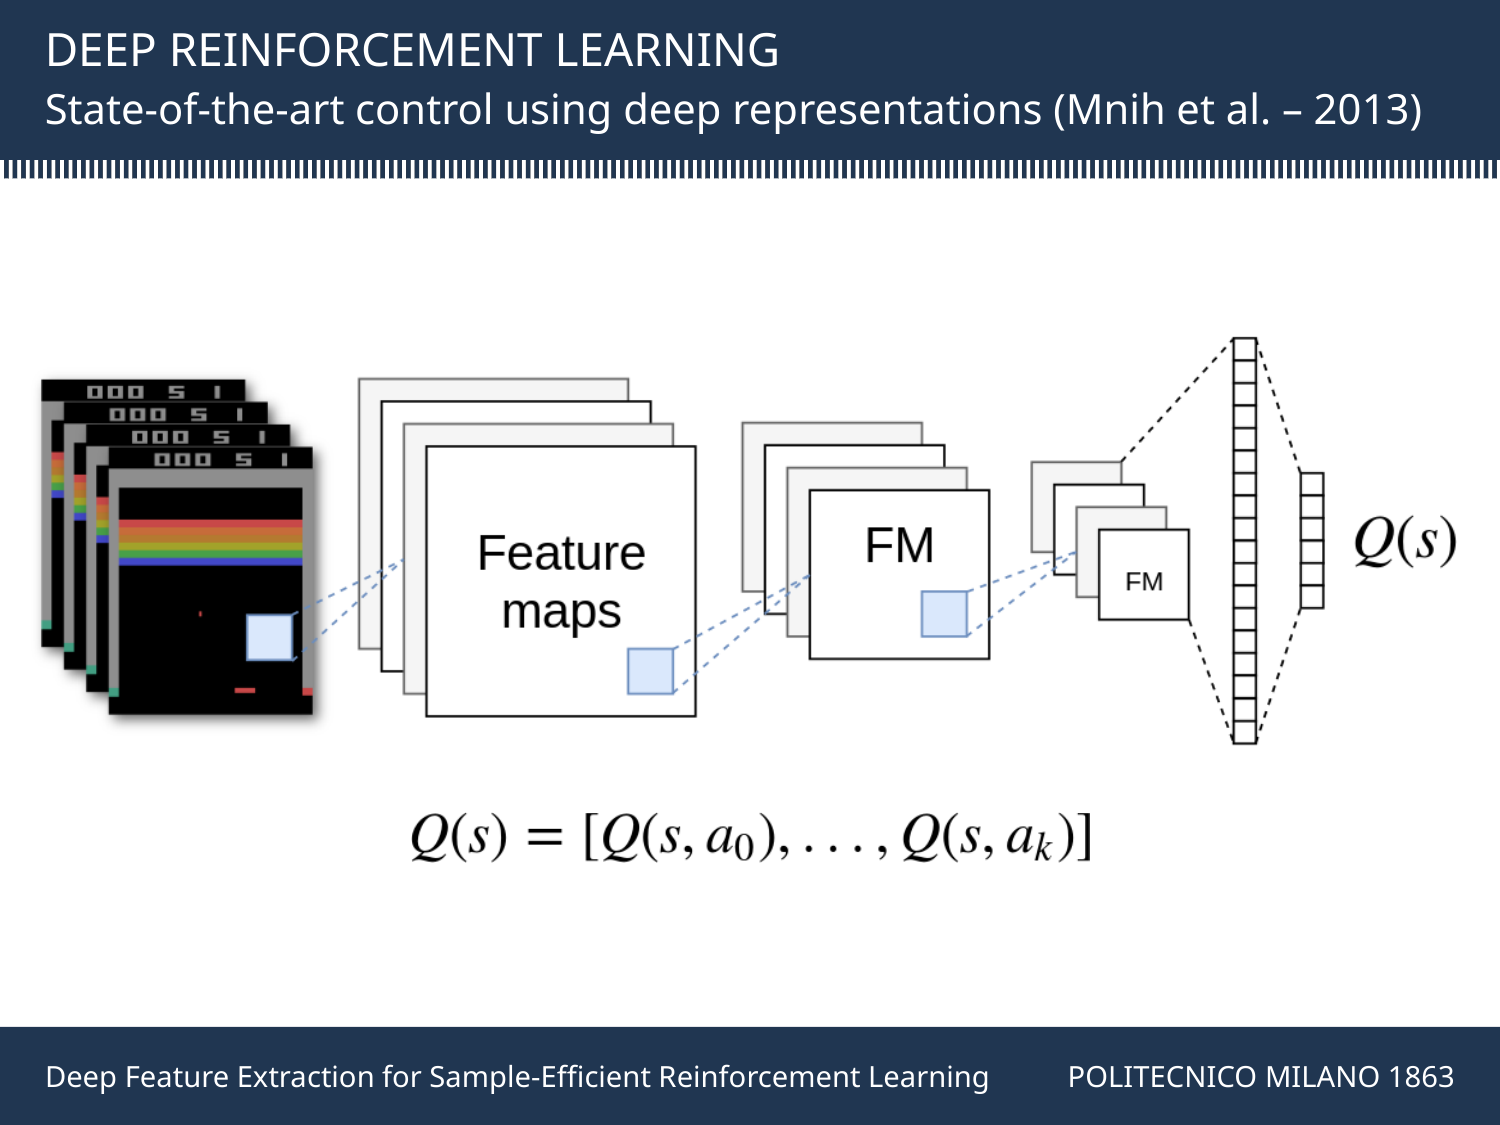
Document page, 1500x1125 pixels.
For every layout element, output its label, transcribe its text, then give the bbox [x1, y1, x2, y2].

picture [31, 336, 1457, 746]
picture [0, 160, 1500, 179]
picture [411, 812, 1090, 863]
text_box POLITECNICO MILANO 1863 [0, 1026, 1500, 1125]
text_box DEEP REINFORCEMENT LEARNING State-of-the-art control using deep representations (Mnih et al. – 2013) [0, 0, 1500, 160]
